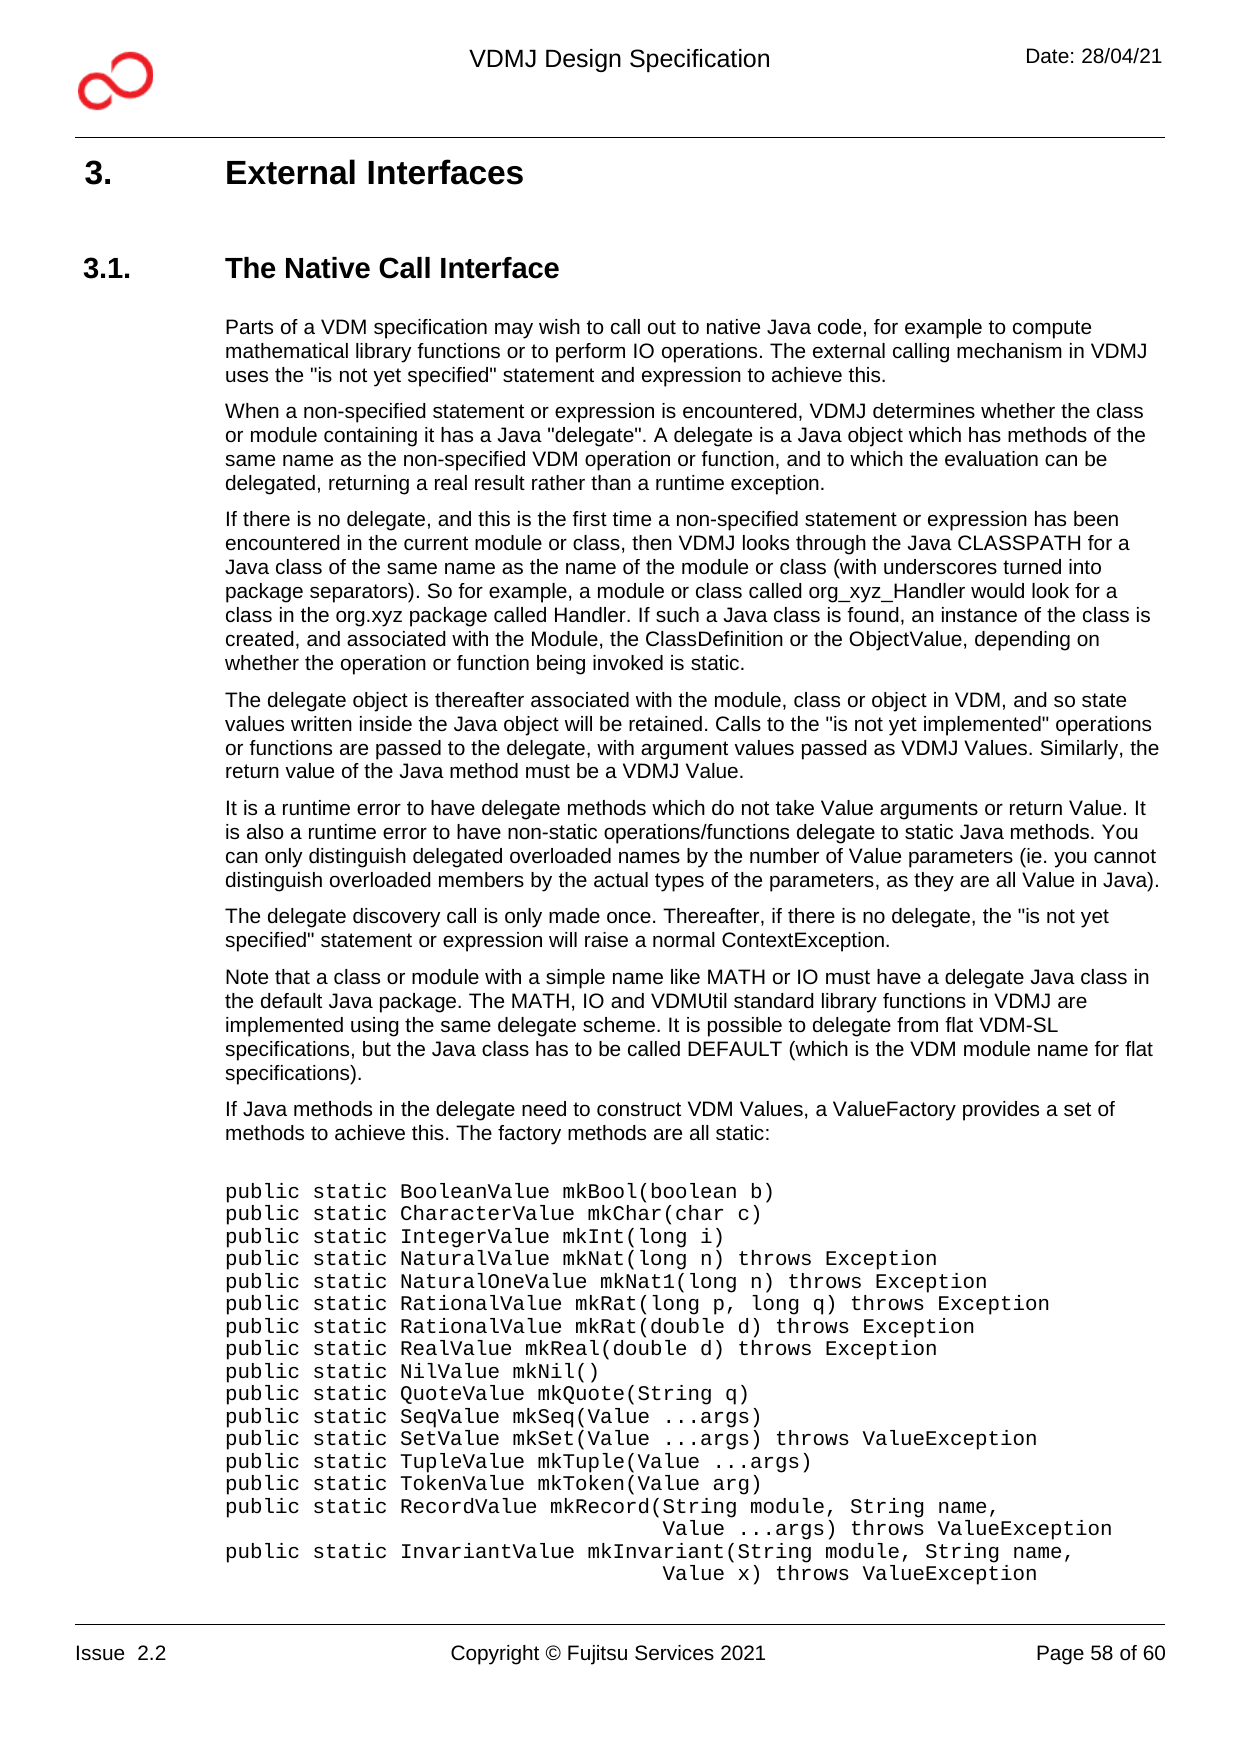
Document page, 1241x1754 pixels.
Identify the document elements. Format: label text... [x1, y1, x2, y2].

text Note that a class or module with a simple name like MATH or IO must have a delegate Java class in the default Java package. The MATH, IO and VDMUtil standard library functions in VDMJ are implemented using the same delegate scheme. It is possible to delegate from flat VDM-SL specifications, but the Java class has to be called DEFAULT (which is the VDM module name for flat specifications). [225, 965, 1165, 1085]
text If there is no delegate, and this is the first time a non-specified statement or expression has been encountered in the current module or class, then VDMJ looks through the Java CLASSPATH for a Java class of the same name as the name of the module or class (with underscores turned into package separators). So for example, a module or class called org_xyz_Handler would look for a class in the org.xyz package called Handler. If such a Java class is found, an instance of the class is created, and associated with the Module, the ClassDefinition or the ObjectValue, depending on whether the operation or function being invoked is static. [225, 508, 1165, 675]
text When a non-specified statement or expression is encountered, VDMJ determines whether the class or module containing it has a Java "delegate". A delegate is a Java object which has methods of the same name as the non-specified VDM operation or function, and to which the evaluation can be delegated, returning a real result rather than a runtime exception. [225, 399, 1165, 495]
subtitle External Interfaces [75, 153, 1165, 191]
subtitle The Native Call Interface [75, 251, 1165, 285]
text Parts of a VDM specification may wish to call out to native Java code, for example to compute mathematical library functions or to perform IO operations. The external calling mechanism in VDMJ uses the "is not yet specified" statement and expression to achieve this. [225, 315, 1165, 387]
text The delegate discovery call is only made once. Thereafter, if there is no delegate, the "is not yet specified" statement or expression will raise a normal ContextException. [225, 904, 1165, 952]
text If Java methods in the delegate need to construct VDM Values, a ValueFactory provides a set of methods to achieve this. The factory methods are all static: [225, 1097, 1165, 1145]
picture [78, 44, 153, 120]
text The delegate object is thereafter associated with the module, class or object in VDM, and so state values written inside the Java object will be retained. Calls to the "is not yet implemented" operations or functions are passed to the delegate, with argument values passed as VDMJ Values. Similarly, the return value of the Java method must be a VDMJ Value. [225, 688, 1165, 784]
text public static BooleanValue mkBool(boolean b) public static CharacterValue mkChar(char c) public static IntegerValue mkInt(long i) public static NaturalValue mkNat(long n) throws Exception public static NaturalOneValue mkNat1(long n) throws Exception public static RationalValue mkRat(long p, long q) throws Exception public static RationalValue mkRat(double d) throws Exception public static RealValue mkReal(double d) throws Exception public static NilValue mkNil() public static QuoteValue mkQuote(String q) public static SeqValue mkSeq(Value ...args) public static SetValue mkSet(Value ...args) throws ValueException public static TupleValue mkTuple(Value ...args) public static TokenValue mkToken(Value arg) public static RecordValue mkRecord(String module, String name, Value ...args) throws ValueException public static InvariantValue mkInvariant(String module, String name, Value x) throws ValueException [225, 1158, 1165, 1585]
text It is a runtime error to have delegate methods which do not take Value arguments or return Value. It is also a runtime error to have non-static operations/functions delegate to static Java methods. You can only distinguish delegated overloaded names by the number of Value parameters (ie. you cannot distinguish overloaded members by the actual types of the parameters, as they are all Value in Java). [225, 796, 1165, 892]
